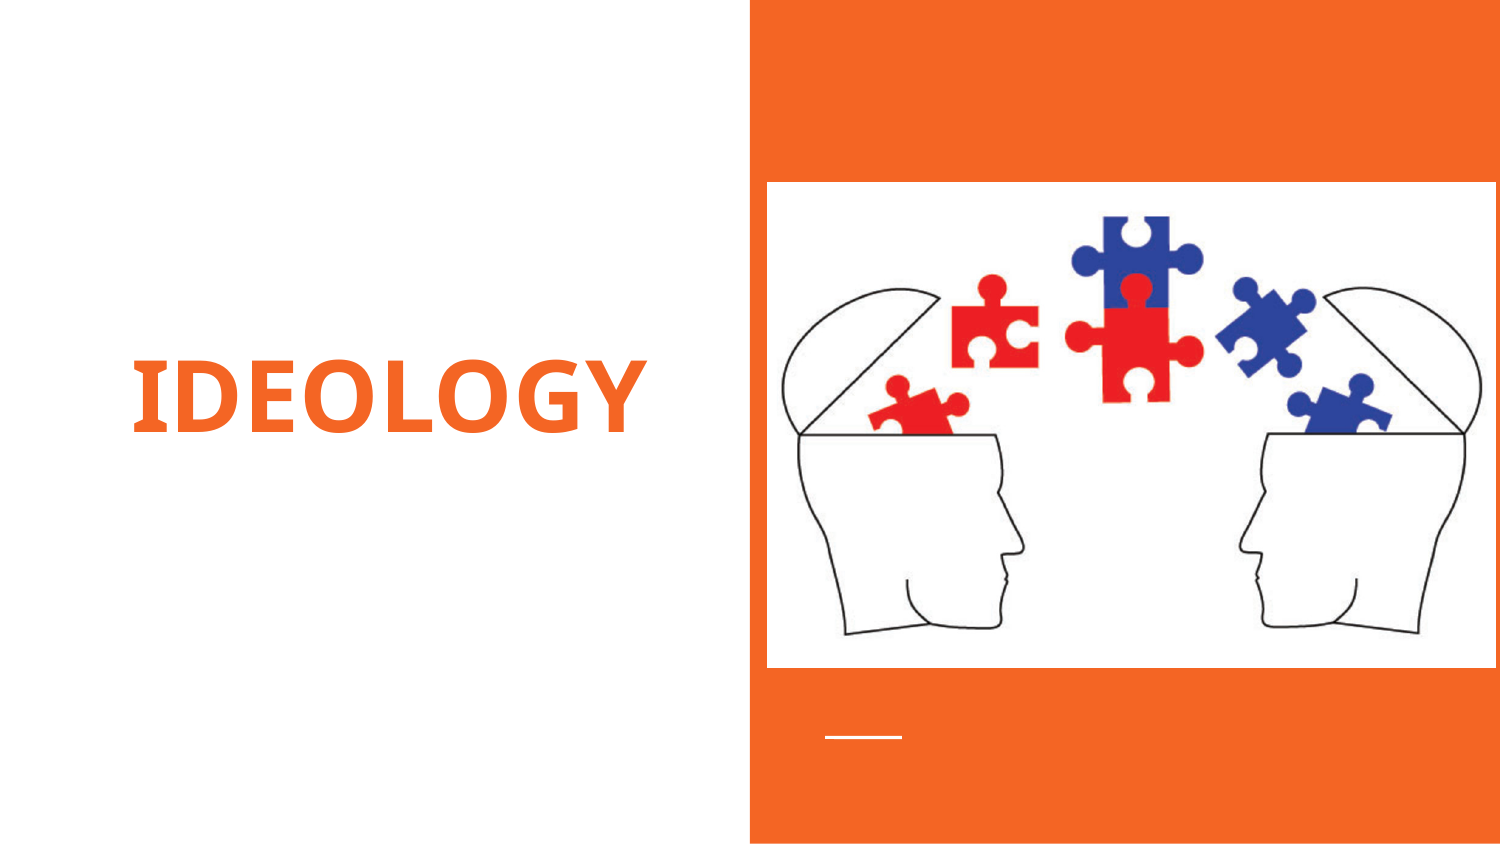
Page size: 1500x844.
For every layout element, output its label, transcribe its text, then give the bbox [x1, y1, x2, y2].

picture [767, 182, 1496, 668]
text_box IDEOLOGY [0, 317, 815, 721]
